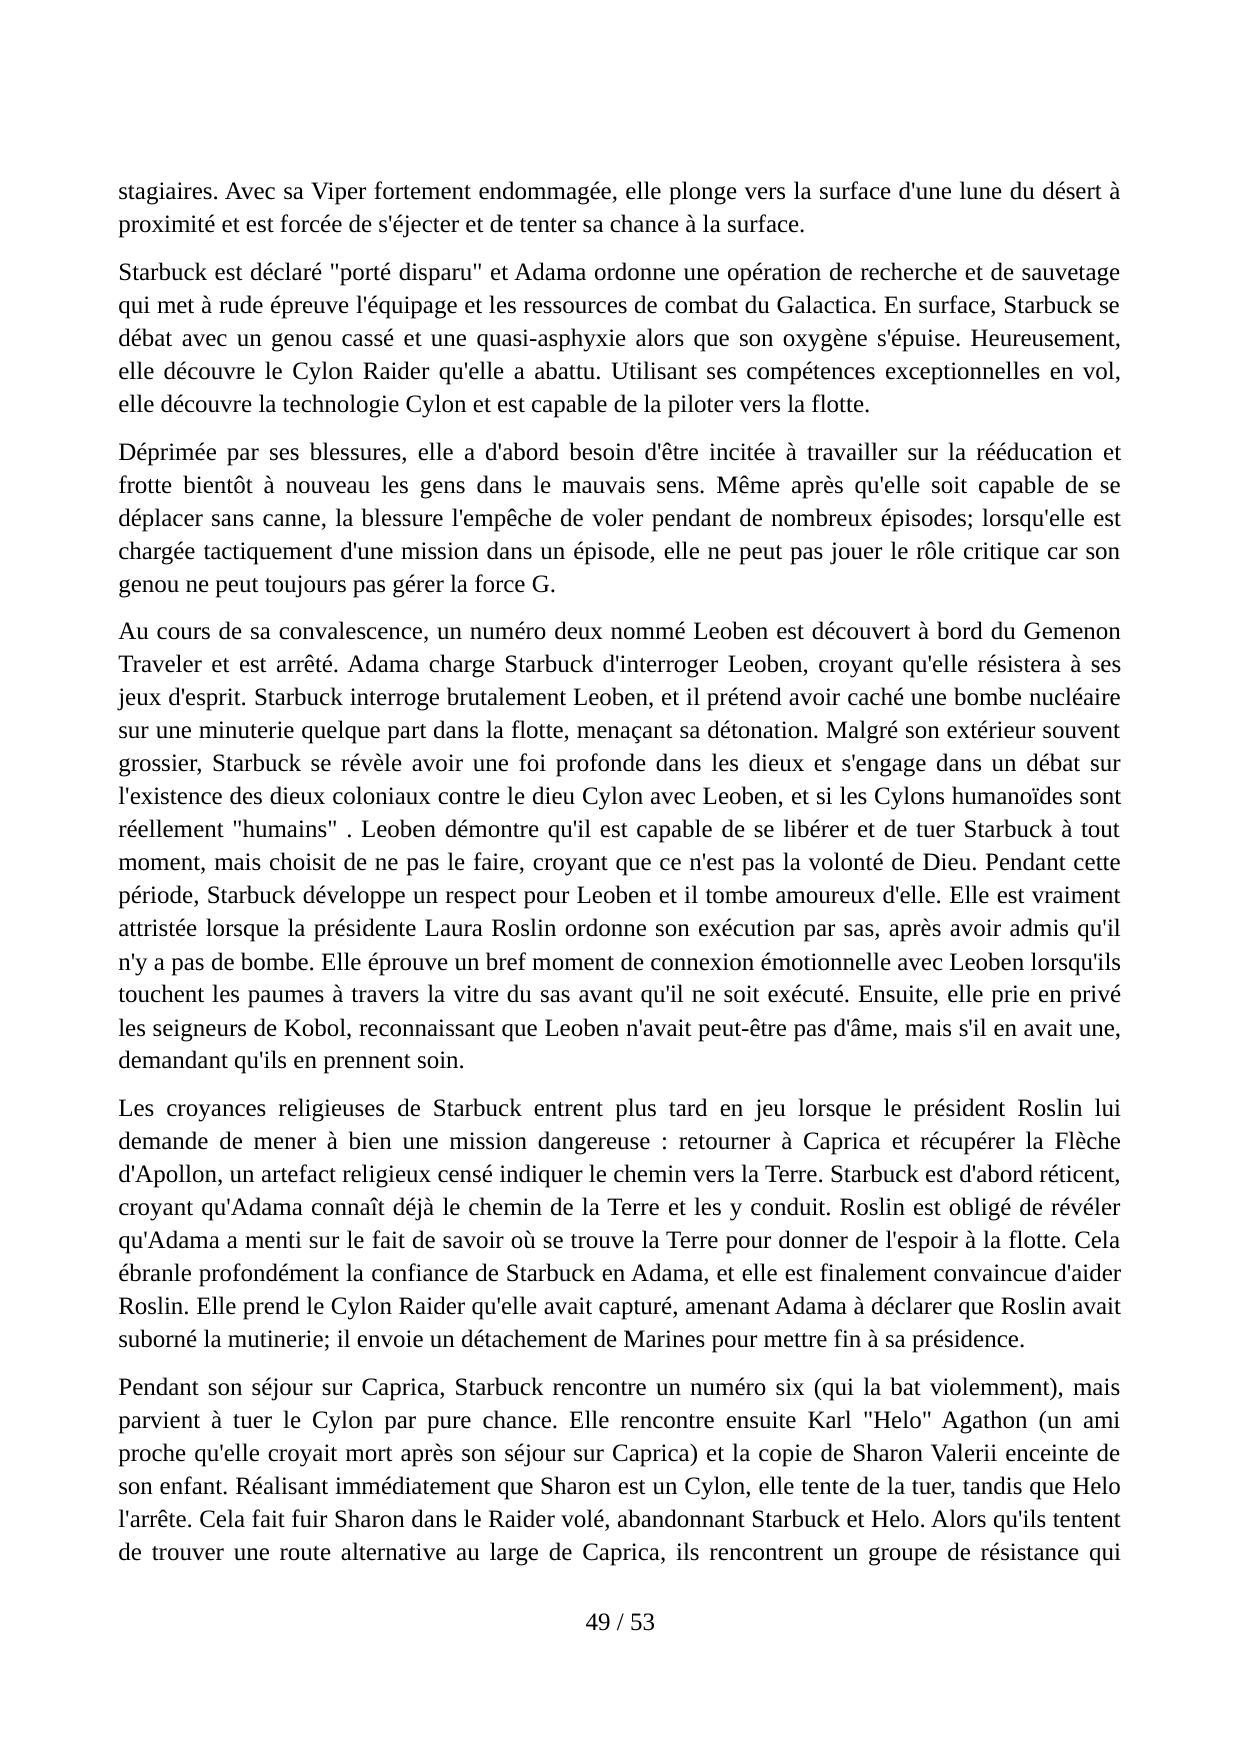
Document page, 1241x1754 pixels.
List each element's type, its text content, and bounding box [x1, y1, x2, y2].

text Pendant son séjour sur Caprica, Starbuck rencontre un numéro six (qui la bat violemment), mais parvient à tuer le Cylon par pure chance. Elle rencontre ensuite Karl "Helo" Agathon (un ami proche qu'elle croyait mort après son séjour sur Caprica) et la copie de Sharon Valerii enceinte de son enfant. Réalisant immédiatement que Sharon est un Cylon, elle tente de la tuer, tandis que Helo l'arrête. Cela fait fuir Sharon dans le Raider volé, abandonnant Starbuck et Helo. Alors qu'ils tentent de trouver une route alternative au large de Caprica, ils rencontrent un groupe de résistance qui [118, 1372, 1122, 1566]
text stagiaires. Avec sa Viper fortement endommagée, elle plonge vers la surface d'une lune du désert à proximité et est forcée de s'éjecter et de tenter sa chance à la surface. [118, 176, 1122, 238]
text Déprimée par ses blessures, elle a d'abord besoin d'être incitée à travailler sur la rééducation et frotte bientôt à nouveau les gens dans le mauvais sens. Même après qu'elle soit capable de se déplacer sans canne, la blessure l'empêche de voler pendant de nombreux épisodes; lorsqu'elle est chargée tactiquement d'une mission dans un épisode, elle ne peut pas jouer le rôle critique car son genou ne peut toujours pas gérer la force G. [118, 437, 1122, 597]
text Starbuck est déclaré "porté disparu" et Adama ordonne une opération de recherche et de sauvetage qui met à rude épreuve l'équipage et les ressources de combat du Galactica. En surface, Starbuck se débat avec un genou cassé et une quasi-asphyxie alors que son oxygène s'épuise. Heureusement, elle découvre le Cylon Raider qu'elle a abattu. Utilisant ses compétences exceptionnelles en vol, elle découvre la technologie Cylon et est capable de la piloter vers la flotte. [118, 257, 1122, 418]
text Au cours de sa convalescence, un numéro deux nommé Leoben est découvert à bord du Gemenon Traveler et est arrêté. Adama charge Starbuck d'interroger Leoben, croyant qu'elle résistera à ses jeux d'esprit. Starbuck interroge brutalement Leoben, et il prétend avoir caché une bombe nucléaire sur une minuterie quelque part dans la flotte, menaçant sa détonation. Malgré son extérieur souvent grossier, Starbuck se révèle avoir une foi profonde dans les dieux et s'engage dans un débat sur l'existence des dieux coloniaux contre le dieu Cylon avec Leoben, et si les Cylons humanoïdes sont réellement "humains" . Leoben démontre qu'il est capable de se libérer et de tuer Starbuck à tout moment, mais choisit de ne pas le faire, croyant que ce n'est pas la volonté de Dieu. Pendant cette période, Starbuck développe un respect pour Leoben et il tombe amoureux d'elle. Elle est vraiment attristée lorsque la présidente Laura Roslin ordonne son exécution par sas, après avoir admis qu'il n'y a pas de bombe. Elle éprouve un bref moment de connexion émotionnelle avec Leoben lorsqu'ils touchent les paumes à travers la vitre du sas avant qu'il ne soit exécuté. Ensuite, elle prie en privé les seigneurs de Kobol, reconnaissant que Leoben n'avait peut-être pas d'âme, mais s'il en avait une, demandant qu'ils en prennent soin. [118, 616, 1122, 1074]
text Les croyances religieuses de Starbuck entrent plus tard en jeu lorsque le président Roslin lui demande de mener à bien une mission dangereuse : retourner à Caprica et récupérer la Flèche d'Apollon, un artefact religieux censé indiquer le chemin vers la Terre. Starbuck est d'abord réticent, croyant qu'Adama connaît déjà le chemin de la Terre et les y conduit. Roslin est obligé de révéler qu'Adama a menti sur le fait de savoir où se trouve la Terre pour donner de l'espoir à la flotte. Cela ébranle profondément la confiance de Starbuck en Adama, et elle est finalement convaincue d'aider Roslin. Elle prend le Cylon Raider qu'elle avait capturé, amenant Adama à déclarer que Roslin avait suborné la mutinerie; il envoie un détachement de Marines pour mettre fin à sa présidence. [118, 1093, 1122, 1353]
